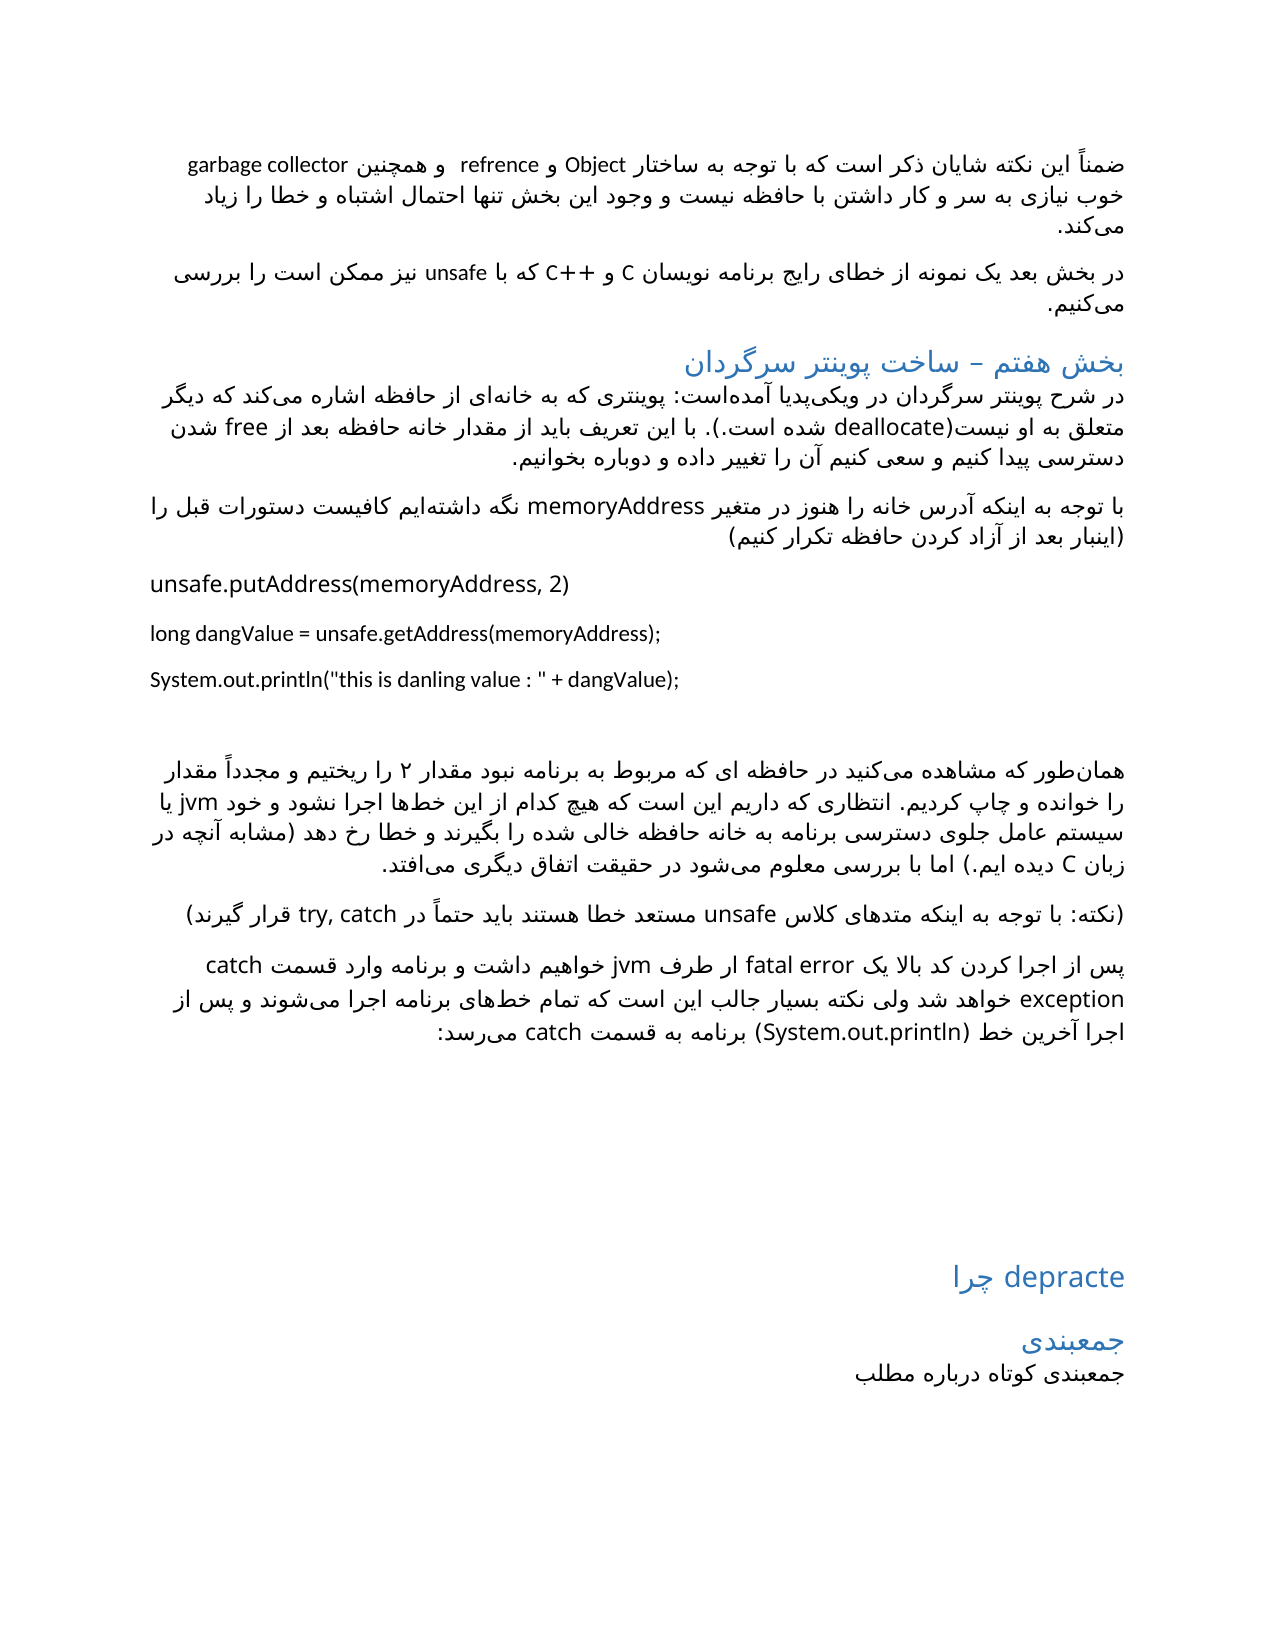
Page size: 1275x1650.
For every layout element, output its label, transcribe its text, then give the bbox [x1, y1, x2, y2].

text System.out.println("this is danling value : " + dangValue); [150, 666, 1125, 694]
subtitle جمعبندی [150, 1324, 1125, 1358]
text پس از اجرا کردن کد بالا یک fatal error ار طرف jvm خواهیم داشت و برنامه وارد قسمت catch exception خواهد شد ولی نکته بسیار جالب این است که تمام خط‌های برنامه اجرا می‌شوند و پس از اجرا آخرین خط (System.out.println) برنامه به قسمت catch می‌رسد: [150, 949, 1125, 1047]
subtitle بخش هفتم – ساخت پوینتر سرگردان [150, 345, 1125, 379]
text ضمناً این نکته شایان ذکر است که با توجه به ساختار Object و refrence و همچنین garbage collector خوب نیازی به سر و کار داشتن با حافظه نیست و وجود این بخش تنها احتمال اشتباه و خطا را زیاد می‌کند. [150, 150, 1125, 239]
text در شرح پوینتر سرگردان در ویکی‌پدیا آمده‌است: پوینتری که به خانه‌ای از حافظه اشاره می‌کند که دیگر متعلق به او نیست(deallocate شده است.). با این تعریف باید از مقدار خانه حافظه بعد از free شدن دسترسی پیدا کنیم و سعی کنیم آن را تغییر داده و دوباره بخوانیم. [150, 382, 1125, 471]
text long dangValue = unsafe.getAddress(memoryAddress); [150, 619, 1125, 647]
text unsafe.putAddress(memoryAddress, 2) [150, 568, 1125, 599]
text همان‌طور که مشاهده می‌کنید در حافظه ای که مربوط به برنامه نبود مقدار ۲ را ریختیم و مجدداً مقدار را خوانده و چاپ کردیم. انتظاری که داریم این است که هیچ کدام از این خط‌ها اجرا نشود و خود jvm یا سیستم عامل جلوی دسترسی برنامه به خانه حافظه خالی شده را بگیرند و خطا رخ دهد (مشابه آنچه در زبان C دیده ایم.) اما با بررسی معلوم می‌شود در حقیقت اتفاق دیگری می‌افتد. [150, 757, 1125, 879]
subtitle چرا depracte [150, 1256, 1125, 1296]
text (نکته: با توجه به اینکه متدهای کلاس unsafe مستعد خطا هستند باید حتماً در try, catch قرار گیرند) [150, 898, 1125, 930]
text با توجه به اینکه آدرس خانه را هنوز در متغیر memoryAddress نگه داشته‌ایم کافیست دستورات قبل را (اینبار بعد از آزاد کردن حافظه تکرار کنیم) [150, 489, 1125, 549]
text در بخش بعد یک نمونه از خطای رایج برنامه نویسان C و ++C که با unsafe نیز ممکن است را بررسی می‌کنیم. [150, 258, 1125, 316]
text جمعبندی کوتاه درباره مطلب [150, 1360, 1125, 1387]
